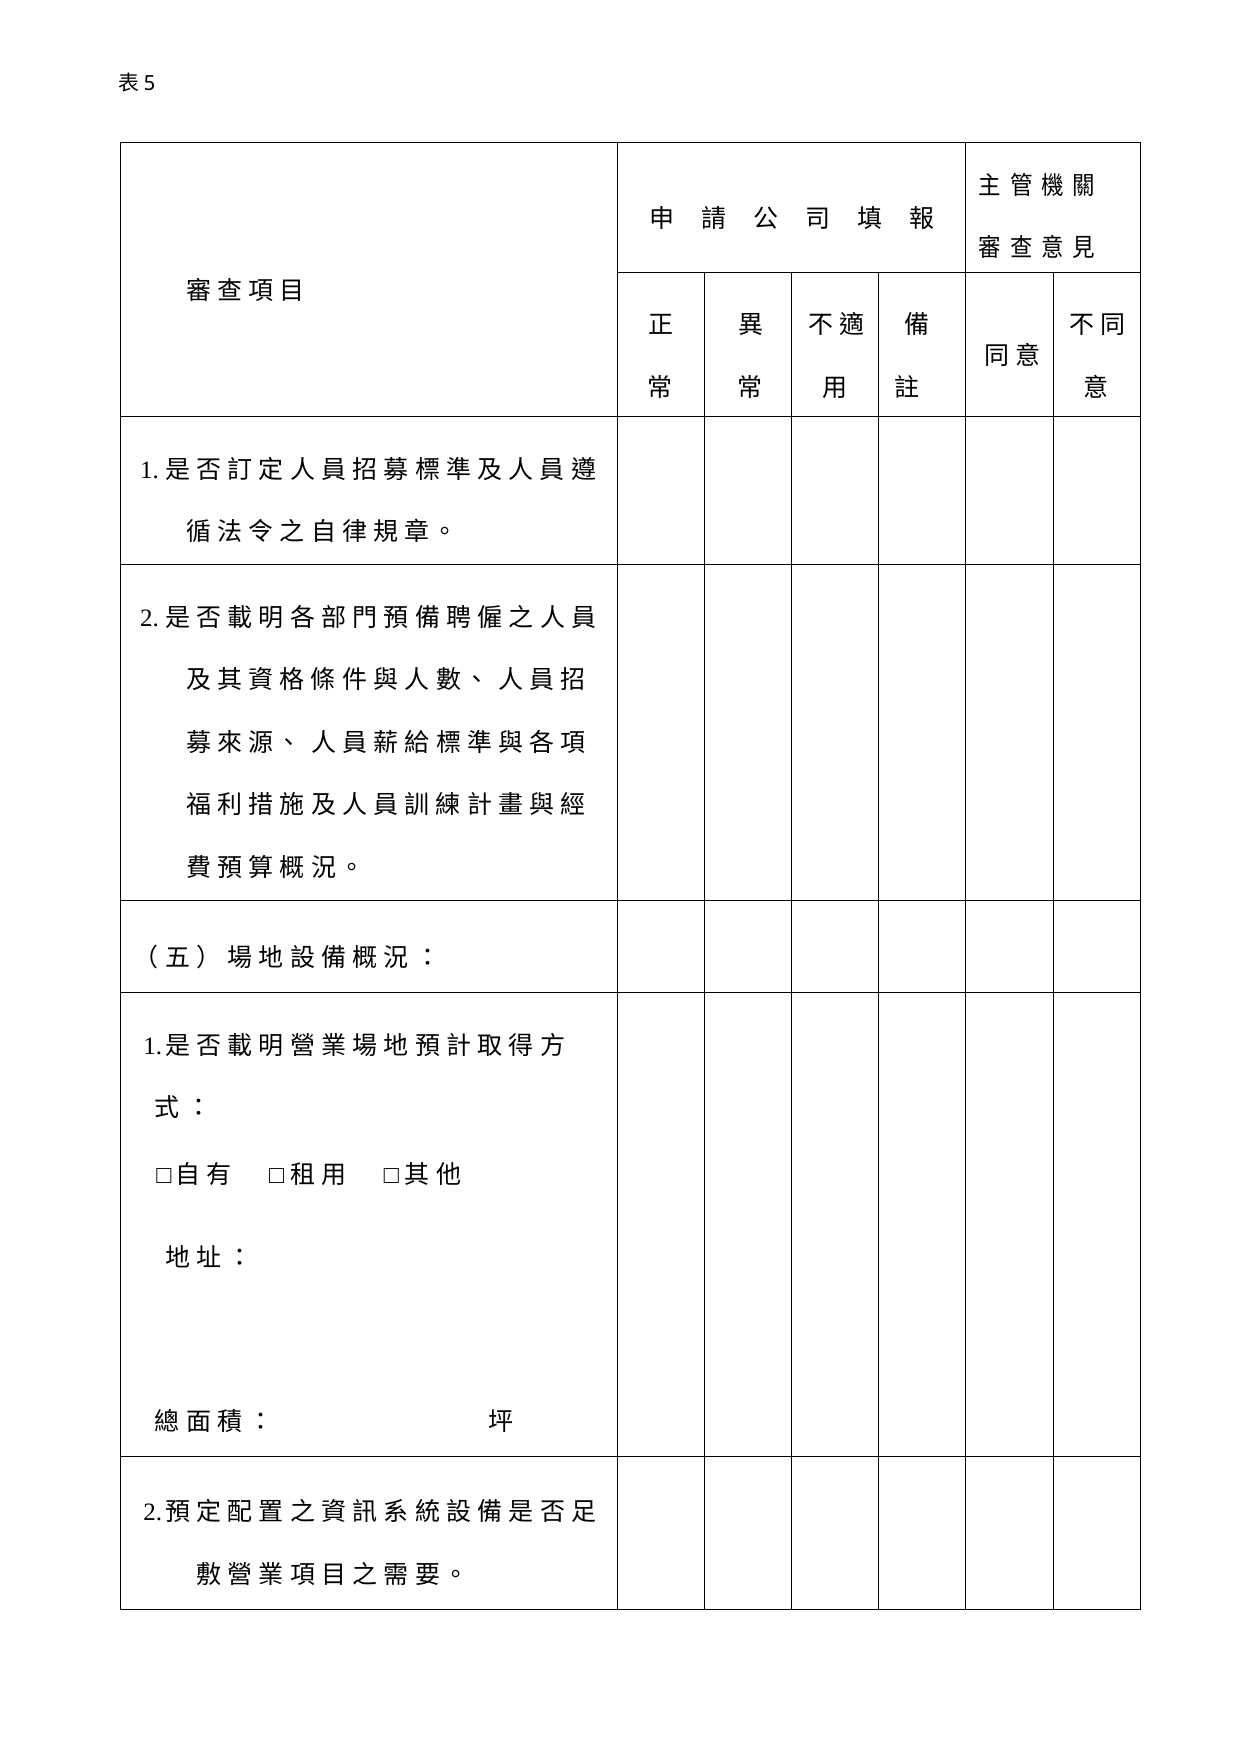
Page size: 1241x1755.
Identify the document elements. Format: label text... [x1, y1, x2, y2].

table_cell 不適用 [792, 273, 878, 416]
table_cell [1054, 993, 1140, 1456]
table_cell [879, 993, 965, 1456]
table_cell [705, 901, 791, 992]
table_cell 正 常 [618, 273, 704, 416]
table_cell [792, 901, 878, 992]
table_cell [879, 1457, 965, 1608]
table_cell [879, 901, 965, 992]
table_cell [618, 1457, 704, 1608]
table_cell 同意 [966, 273, 1053, 416]
table_cell [1054, 565, 1140, 900]
table_cell 1.是否載明營業場地預計取得方式： □自有 □租用 □其他 地址： 總面積： 坪 [121, 993, 617, 1456]
table_cell [1054, 1457, 1140, 1608]
table_cell [966, 417, 1053, 564]
table_cell [966, 1457, 1053, 1608]
table_cell [792, 993, 878, 1456]
table_cell 2.是否載明各部門預備聘僱之人員及其資格條件與人數、人員招募來源、人員薪給標準與各項福利措施及人員訓練計畫與經費預算概況。 [121, 565, 617, 900]
table_cell [1054, 901, 1140, 992]
table_cell [618, 901, 704, 992]
table_header 申 請 公 司 填 報 [618, 143, 965, 272]
table_cell 不同意 [1054, 273, 1140, 416]
table_header 主管機關 審查意見 [966, 143, 1140, 272]
table_cell [966, 993, 1053, 1456]
table_cell [1054, 417, 1140, 564]
table_cell [966, 565, 1053, 900]
table_cell [792, 417, 878, 564]
table_cell [705, 565, 791, 900]
table_cell （五）場地設備概況： [121, 901, 617, 992]
table_cell 備 註 [879, 273, 965, 416]
table_cell [705, 993, 791, 1456]
table_cell [618, 417, 704, 564]
table_cell 1.是否訂定人員招募標準及人員遵循法令之自律規章。 [121, 417, 617, 564]
table_cell [705, 1457, 791, 1608]
table_cell [792, 1457, 878, 1608]
table_cell [879, 417, 965, 564]
table_cell [705, 417, 791, 564]
table_cell 2.預定配置之資訊系統設備是否足敷營業項目之需要。 [121, 1457, 617, 1608]
table_header 審查項目 [121, 143, 617, 416]
table_cell [966, 901, 1053, 992]
table_cell [879, 565, 965, 900]
table_cell [792, 565, 878, 900]
table_cell [618, 993, 704, 1456]
table_cell [618, 565, 704, 900]
table_cell 異 常 [705, 273, 791, 416]
